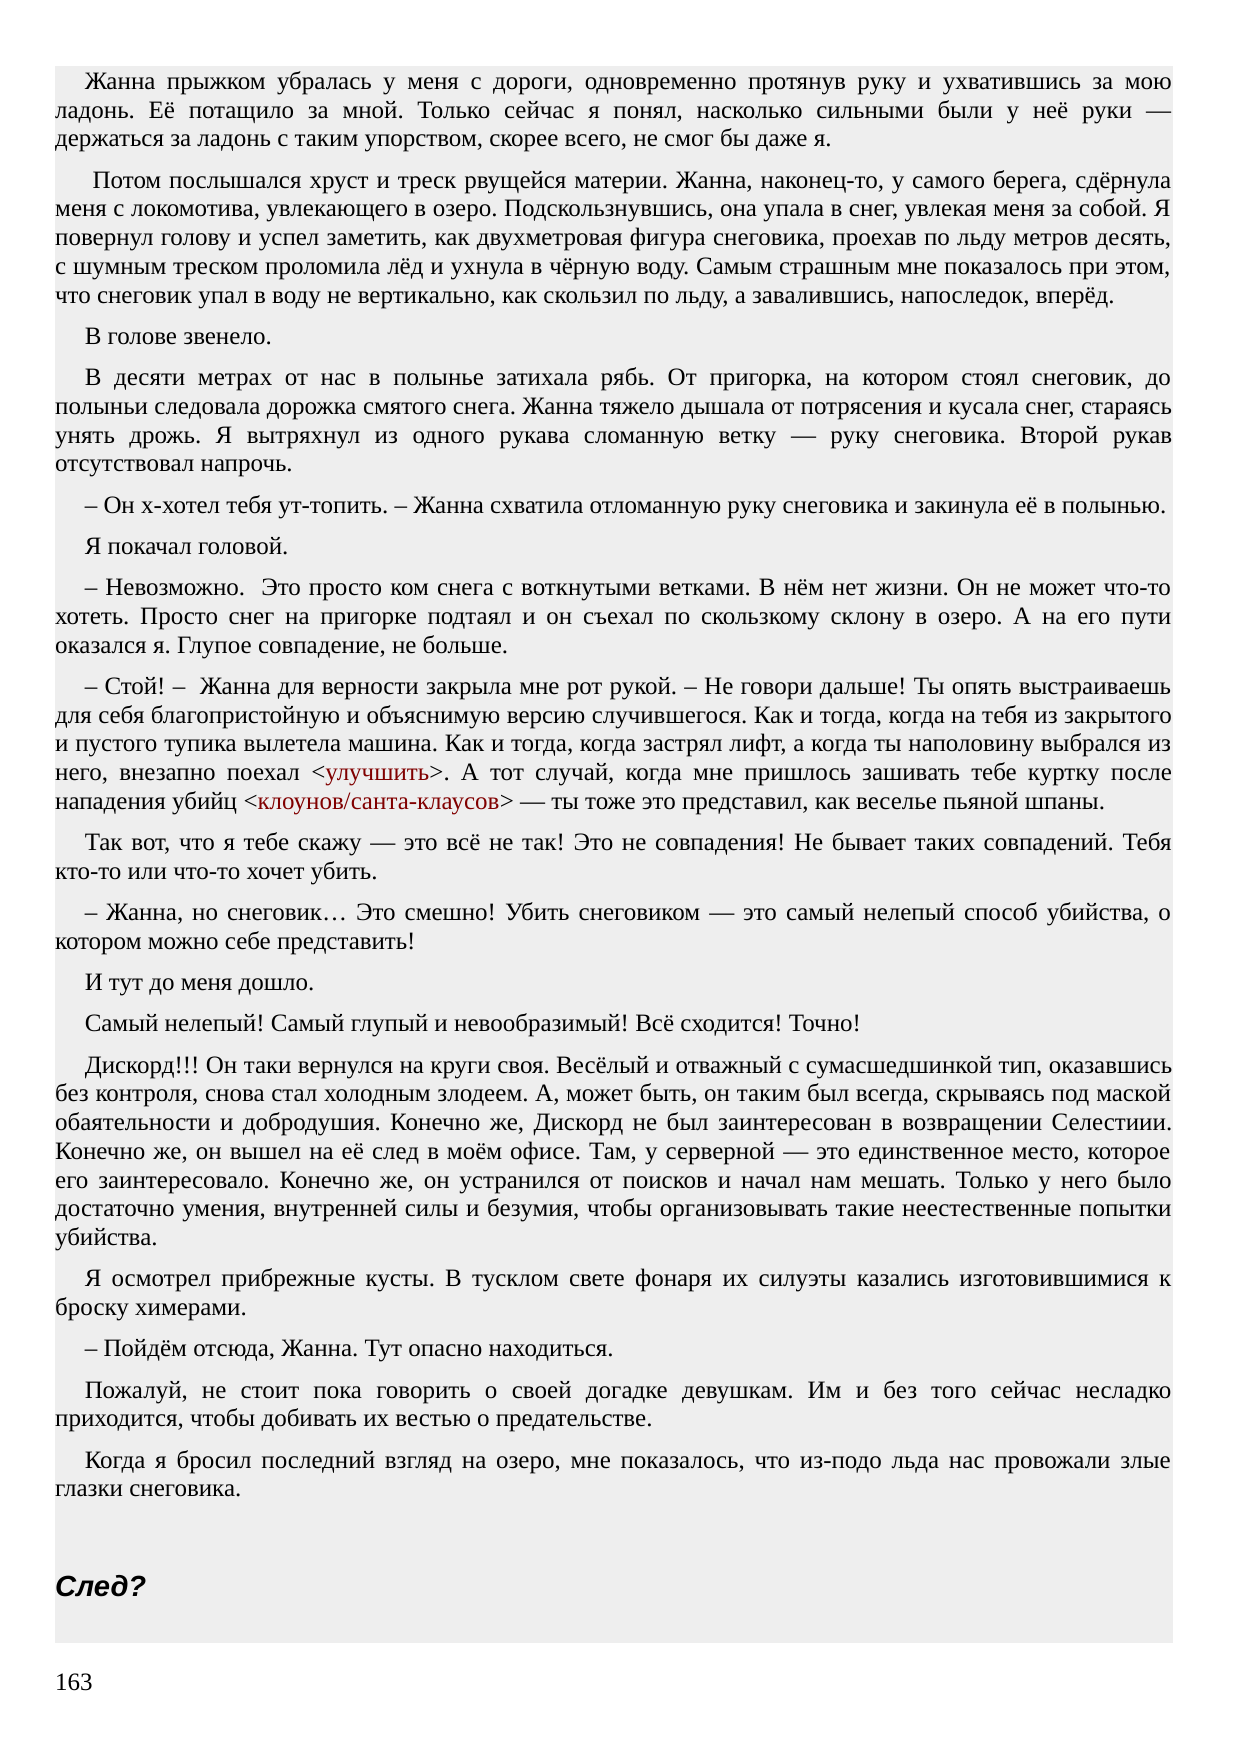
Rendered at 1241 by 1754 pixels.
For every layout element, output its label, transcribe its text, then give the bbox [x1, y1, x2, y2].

text – Жанна, но снеговик… Это смешно! Убить снеговиком — это самый нелепый способ убийства, о котором можно себе представить! [55, 897, 1173, 955]
text Пожалуй, не стоит пока говорить о своей догадке девушкам. Им и без того сейчас несладко приходится, чтобы добивать их вестью о предательстве. [55, 1375, 1173, 1432]
text Я осмотрел прибрежные кусты. В тусклом свете фонаря их силуэты казались изготовившимися к броску химерами. [55, 1263, 1173, 1321]
text И тут до меня дошло. [55, 967, 1173, 996]
text Жанна прыжком убралась у меня с дороги, одновременно протянув руку и ухватившись за мою ладонь. Её потащило за мной. Только сейчас я понял, насколько сильными были у неё руки — держаться за ладонь с таким упорством, скорее всего, не смог бы даже я. [55, 66, 1173, 152]
text Когда я бросил последний взгляд на озеро, мне показалось, что из-подо льда нас провожали злые глазки снеговика. [55, 1445, 1173, 1502]
text – Стой! – Жанна для верности закрыла мне рот рукой. – Не говори дальше! Ты опять выстраиваешь для себя благопристойную и объяснимую версию случившегося. Как и тогда, когда на тебя из закрытого и пустого тупика вылетела машина. Как и тогда, когда застрял лифт, а когда ты наполовину выбрался из него, внезапно поехал <улучшить>. А тот случай, когда мне пришлось зашивать тебе куртку после нападения убийц <клоунов/санта-клаусов> — ты тоже это представил, как веселье пьяной шпаны. [55, 671, 1173, 815]
text – Пойдём отсюда, Жанна. Тут опасно находиться. [55, 1333, 1173, 1362]
text Я покачал головой. [55, 531, 1173, 560]
subtitle След? [55, 1568, 1173, 1602]
text Самый нелепый! Самый глупый и невообразимый! Всё сходится! Точно! [55, 1008, 1173, 1037]
text В десяти метрах от нас в полынье затихала рябь. От пригорка, на котором стоял снеговик, до полыньи следовала дорожка смятого снега. Жанна тяжело дышала от потрясения и кусала снег, стараясь унять дрожь. Я вытряхнул из одного рукава сломанную ветку — руку снеговика. Второй рукав отсутствовал напрочь. [55, 362, 1173, 477]
text – Невозможно. Это просто ком снега с воткнутыми ветками. В нём нет жизни. Он не может что-то хотеть. Просто снег на пригорке подтаял и он съехал по скользкому склону в озеро. А на его пути оказался я. Глупое совпадение, не больше. [55, 572, 1173, 658]
text Дискорд!!! Он таки вернулся на круги своя. Весёлый и отважный с сумасшедшинкой тип, оказавшись без контроля, снова стал холодным злодеем. А, может быть, он таким был всегда, скрываясь под маской обаятельности и добродушия. Конечно же, Дискорд не был заинтересован в возвращении Селестиии. Конечно же, он вышел на её след в моём офисе. Там, у серверной — это единственное место, которое его заинтересовало. Конечно же, он устранился от поисков и начал нам мешать. Только у него было достаточно умения, внутренней силы и безумия, чтобы организовывать такие неестественные попытки убийства. [55, 1050, 1173, 1251]
text В голове звенело. [55, 321, 1173, 350]
text Потом послышался хруст и треск рвущейся материи. Жанна, наконец-то, у самого берега, сдёрнула меня с локомотива, увлекающего в озеро. Подскользнувшись, она упала в снег, увлекая меня за собой. Я повернул голову и успел заметить, как двухметровая фигура снеговика, проехав по льду метров десять, с шумным треском проломила лёд и ухнула в чёрную воду. Самым страшным мне показалось при этом, что снеговик упал в воду не вертикально, как скользил по льду, а завалившись, напоследок, вперёд. [55, 165, 1173, 308]
text Так вот, что я тебе скажу — это всё не так! Это не совпадения! Не бывает таких совпадений. Тебя кто-то или что-то хочет убить. [55, 827, 1173, 885]
text – Он х-хотел тебя ут-топить. – Жанна схватила отломанную руку снеговика и закинула её в полынью. [55, 490, 1173, 518]
